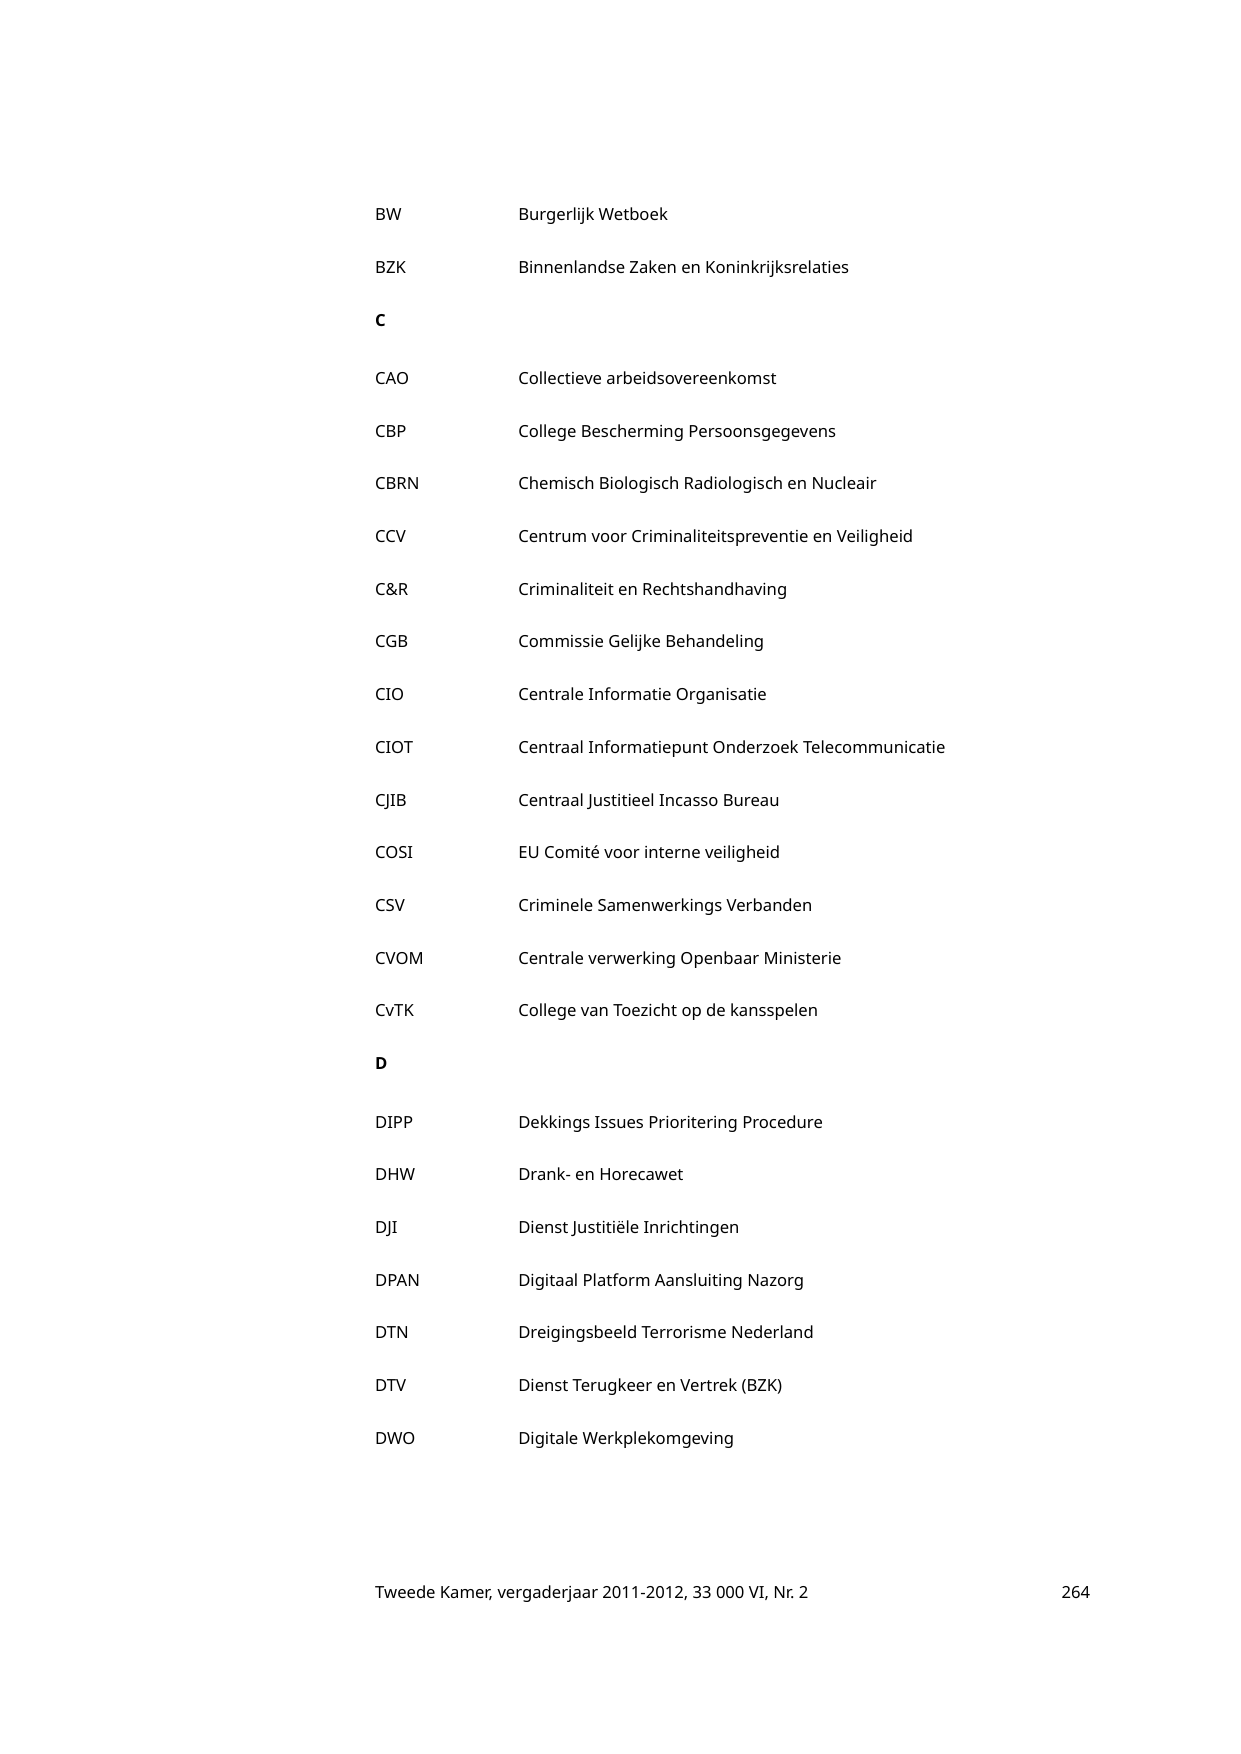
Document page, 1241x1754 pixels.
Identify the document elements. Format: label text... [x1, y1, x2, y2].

table_cell Collectieve arbeidsovereenkomst [518, 367, 1090, 419]
table_cell Centrale Informatie Organisatie [518, 683, 1090, 736]
table_cell DJI [375, 1216, 518, 1268]
table_cell Centrum voor Criminaliteitspreventie en Veiligheid [518, 525, 1090, 577]
table_cell CIO [375, 683, 518, 736]
table_cell Centraal Informatiepunt Onderzoek Telecommunicatie [518, 736, 1090, 788]
table_cell [375, 150, 518, 203]
table_cell CIOT [375, 736, 518, 788]
table_cell CBP [375, 419, 518, 472]
table_cell Commissie Gelijke Behandeling [518, 630, 1090, 683]
table_cell C [375, 308, 518, 367]
table_cell CVOM [375, 946, 518, 999]
table_cell [518, 1052, 1090, 1110]
table_cell Dekkings Issues Prioritering Procedure [518, 1110, 1090, 1163]
table_cell DTV [375, 1374, 518, 1426]
table_cell BW [375, 203, 518, 255]
table_cell D [375, 1052, 518, 1110]
table_cell College van Toezicht op de kansspelen [518, 999, 1090, 1052]
table_cell CJIB [375, 788, 518, 841]
table_cell [518, 308, 1090, 367]
table_cell Dienst Terugkeer en Vertrek (BZK) [518, 1374, 1090, 1426]
table_cell CvTK [375, 999, 518, 1052]
table_cell CSV [375, 894, 518, 946]
table_cell Chemisch Biologisch Radiologisch en Nucleair [518, 472, 1090, 525]
table_cell DWO [375, 1426, 518, 1479]
table_cell CGB [375, 630, 518, 683]
table_cell Burgerlijk Wetboek [518, 203, 1090, 255]
table_cell Dreigingsbeeld Terrorisme Nederland [518, 1321, 1090, 1374]
table_cell College Bescherming Persoonsgegevens [518, 419, 1090, 472]
table_cell DPAN [375, 1268, 518, 1321]
table_cell Digitaal Platform Aansluiting Nazorg [518, 1268, 1090, 1321]
table_cell CAO [375, 367, 518, 419]
table_cell Centrale verwerking Openbaar Ministerie [518, 946, 1090, 999]
table_cell COSI [375, 841, 518, 894]
table_cell EU Comité voor interne veiligheid [518, 841, 1090, 894]
table_cell Criminele Samenwerkings Verbanden [518, 894, 1090, 946]
table_cell Centraal Justitieel Incasso Bureau [518, 788, 1090, 841]
table_cell Drank- en Horecawet [518, 1163, 1090, 1216]
table_cell Digitale Werkplekomgeving [518, 1426, 1090, 1479]
table_cell DIPP [375, 1110, 518, 1163]
table_cell CCV [375, 525, 518, 577]
table_cell BZK [375, 255, 518, 308]
table_cell DTN [375, 1321, 518, 1374]
table_cell [518, 150, 1090, 203]
table_cell CBRN [375, 472, 518, 525]
table_cell Criminaliteit en Rechtshandhaving [518, 578, 1090, 630]
table_cell C&R [375, 578, 518, 630]
table_cell DHW [375, 1163, 518, 1216]
table_cell Binnenlandse Zaken en Koninkrijksrelaties [518, 255, 1090, 308]
table_cell Dienst Justitiële Inrichtingen [518, 1216, 1090, 1268]
